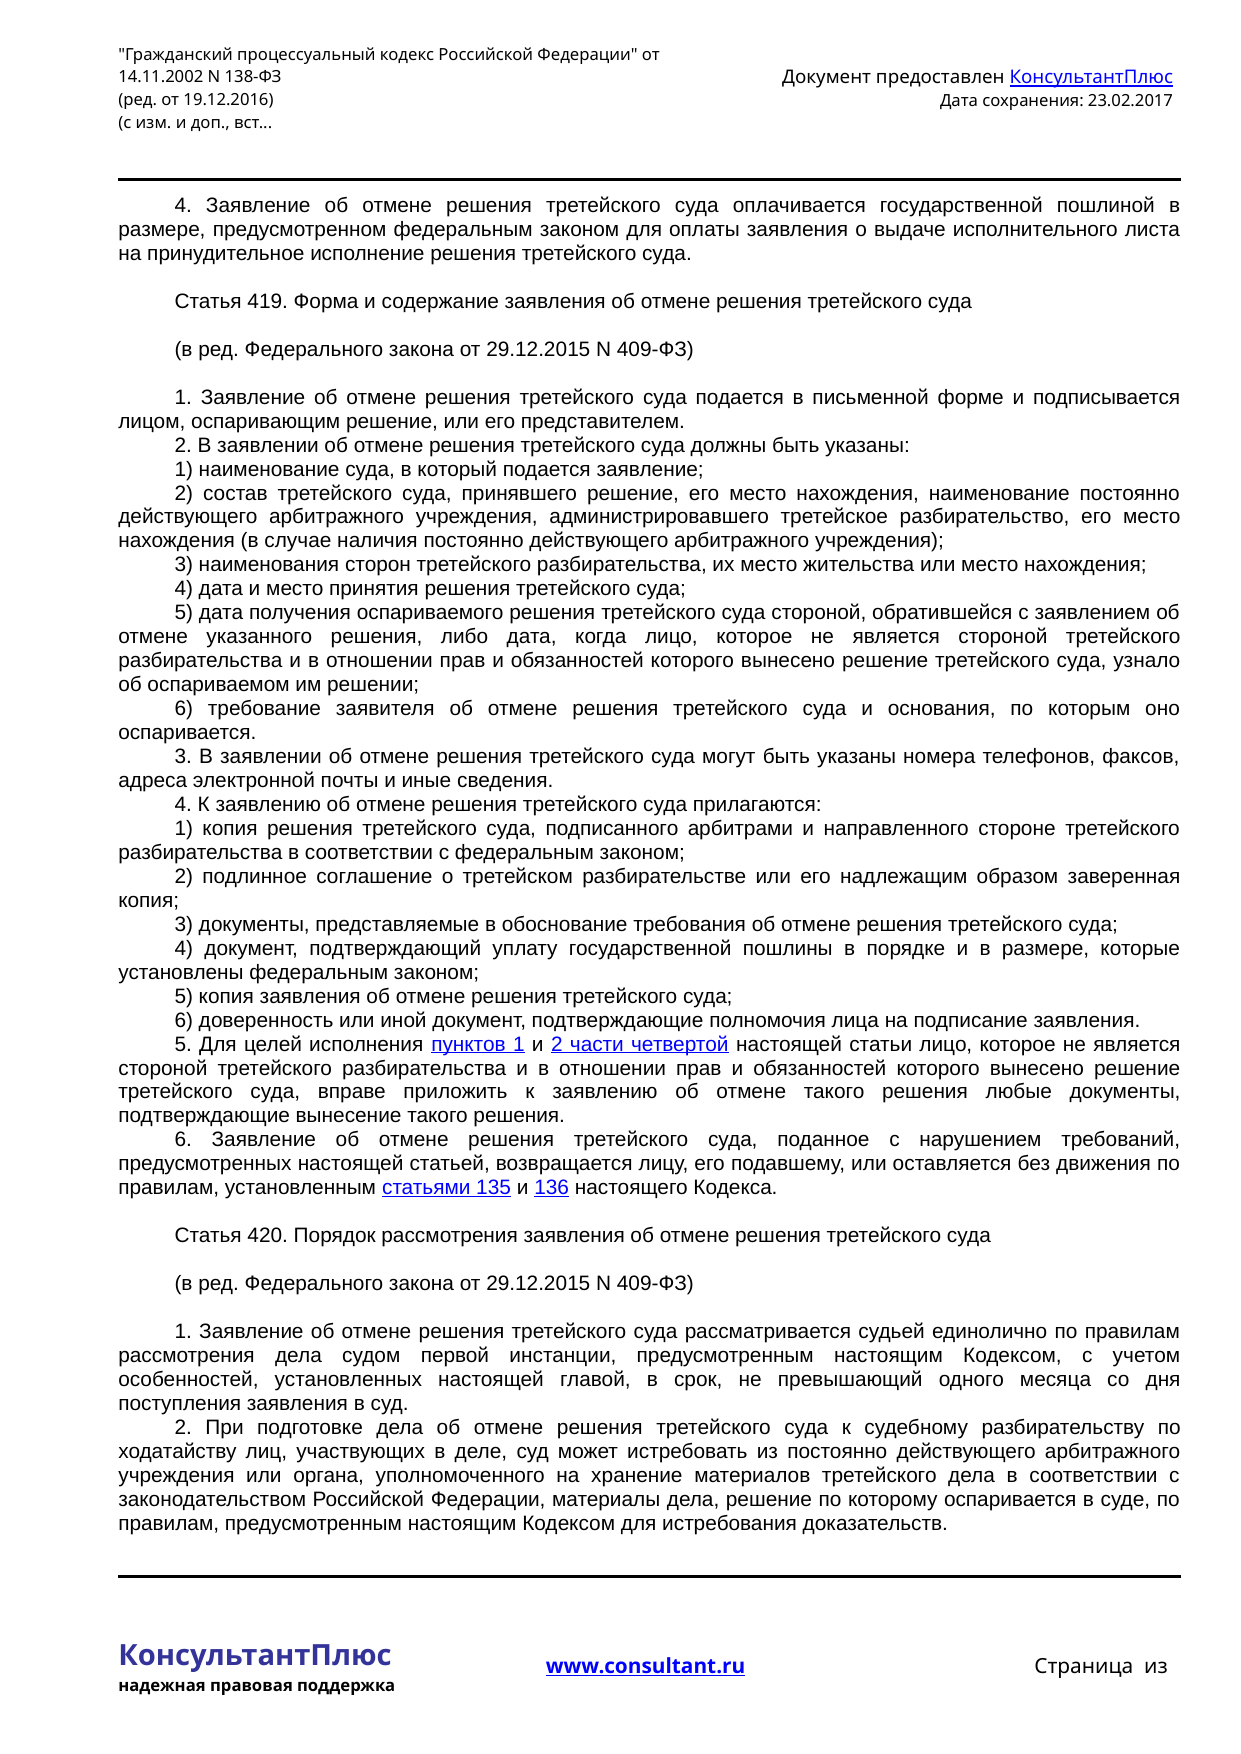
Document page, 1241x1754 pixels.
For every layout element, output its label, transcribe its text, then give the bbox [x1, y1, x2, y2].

text 4. Заявление об отмене решения третейского суда оплачивается государственной пошлиной в размере, предусмотренном федеральным законом для оплаты заявления о выдаче исполнительного листа на принудительное исполнение решения третейского суда. [118, 193, 1181, 265]
text 4) документ, подтверждающий уплату государственной пошлины в порядке и в размере, которые установлены федеральным законом; [118, 936, 1181, 983]
text 6) требование заявителя об отмене решения третейского суда и основания, по которым оно оспаривается. [118, 696, 1181, 744]
text 2) подлинное соглашение о третейском разбирательстве или его надлежащим образом заверенная копия; [118, 864, 1181, 912]
subtitle Статья 419. Форма и содержание заявления об отмене решения третейского суда [118, 289, 1181, 313]
text 6) доверенность или иной документ, подтверждающие полномочия лица на подписание заявления. [118, 1007, 1181, 1031]
text 3) наименования сторон третейского разбирательства, их место жительства или место нахождения; [118, 552, 1181, 576]
text (в ред. Федерального закона от 29.12.2015 N 409-ФЗ) [118, 337, 1181, 361]
subtitle Статья 420. Порядок рассмотрения заявления об отмене решения третейского суда [118, 1223, 1181, 1247]
text 2) состав третейского суда, принявшего решение, его место нахождения, наименование постоянно действующего арбитражного учреждения, администрировавшего третейское разбирательство, его место нахождения (в случае наличия постоянно действующего арбитражного учреждения); [118, 480, 1181, 552]
text 3. В заявлении об отмене решения третейского суда могут быть указаны номера телефонов, факсов, адреса электронной почты и иные сведения. [118, 744, 1181, 792]
text 2. В заявлении об отмене решения третейского суда должны быть указаны: [118, 432, 1181, 456]
text (в ред. Федерального закона от 29.12.2015 N 409-ФЗ) [118, 1271, 1181, 1295]
text 5. Для целей исполнения пунктов 1 и 2 части четвертой настоящей статьи лицо, которое не является стороной третейского разбирательства и в отношении прав и обязанностей которого вынесено решение третейского суда, вправе приложить к заявлению об отмене такого решения любые документы, подтверждающие вынесение такого решения. [118, 1031, 1181, 1127]
text 5) копия заявления об отмене решения третейского суда; [118, 983, 1181, 1007]
text 6. Заявление об отмене решения третейского суда, поданное с нарушением требований, предусмотренных настоящей статьей, возвращается лицу, его подавшему, или оставляется без движения по правилам, установленным статьями 135 и 136 настоящего Кодекса. [118, 1127, 1181, 1199]
text 1) наименование суда, в который подается заявление; [118, 456, 1181, 480]
text 1) копия решения третейского суда, подписанного арбитрами и направленного стороне третейского разбирательства в соответствии с федеральным законом; [118, 816, 1181, 864]
text 5) дата получения оспариваемого решения третейского суда стороной, обратившейся с заявлением об отмене указанного решения, либо дата, когда лицо, которое не является стороной третейского разбирательства и в отношении прав и обязанностей которого вынесено решение третейского суда, узнало об оспариваемом им решении; [118, 600, 1181, 696]
text 1. Заявление об отмене решения третейского суда подается в письменной форме и подписывается лицом, оспаривающим решение, или его представителем. [118, 384, 1181, 432]
text 1. Заявление об отмене решения третейского суда рассматривается судьей единолично по правилам рассмотрения дела судом первой инстанции, предусмотренным настоящим Кодексом, с учетом особенностей, установленных настоящей главой, в срок, не превышающий одного месяца со дня поступления заявления в суд. [118, 1319, 1181, 1415]
text 4) дата и место принятия решения третейского суда; [118, 576, 1181, 600]
text 3) документы, представляемые в обоснование требования об отмене решения третейского суда; [118, 912, 1181, 936]
text 4. К заявлению об отмене решения третейского суда прилагаются: [118, 792, 1181, 816]
text 2. При подготовке дела об отмене решения третейского суда к судебному разбирательству по ходатайству лиц, участвующих в деле, суд может истребовать из постоянно действующего арбитражного учреждения или органа, уполномоченного на хранение материалов третейского дела в соответствии с законодательством Российской Федерации, материалы дела, решение по которому оспаривается в суде, по правилам, предусмотренным настоящим Кодексом для истребования доказательств. [118, 1415, 1181, 1534]
